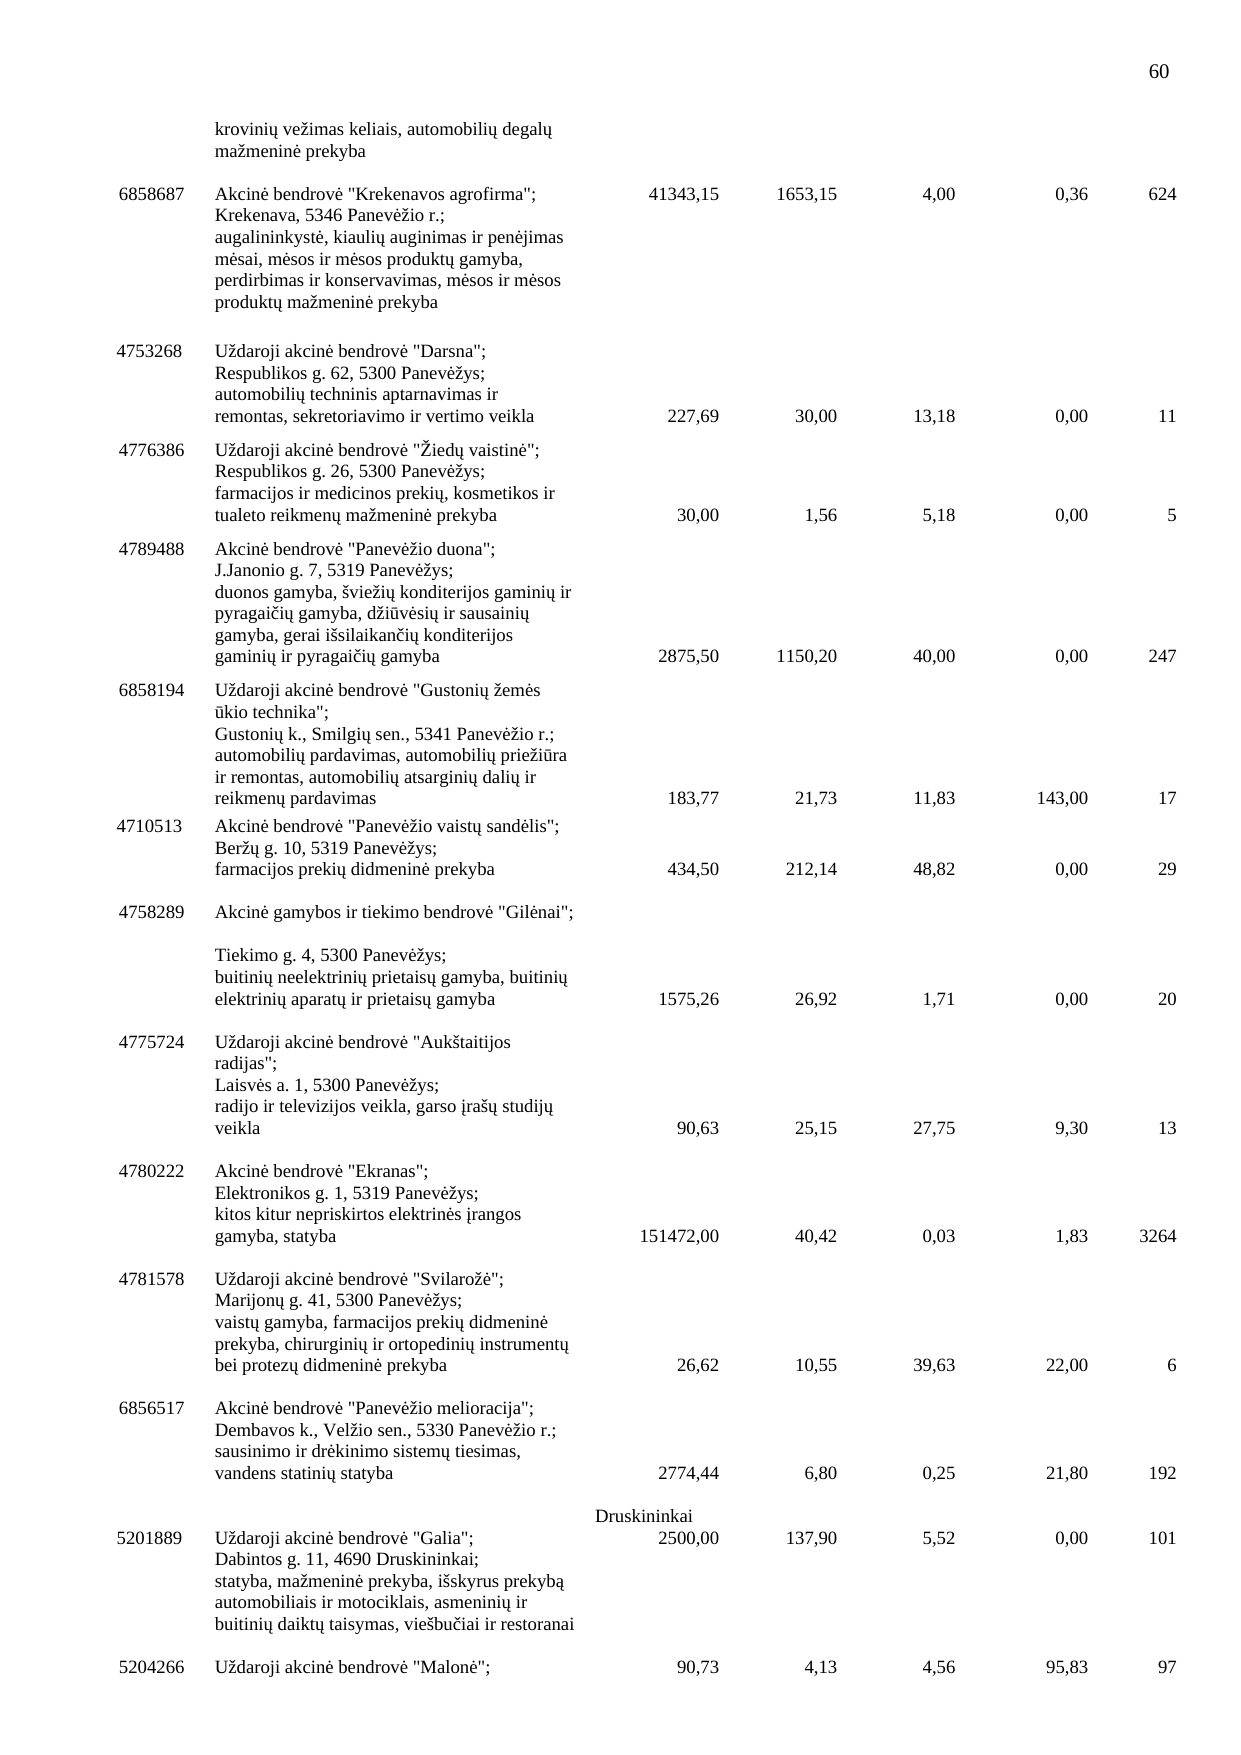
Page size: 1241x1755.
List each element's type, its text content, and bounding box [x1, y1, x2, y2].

table_cell 4781578 [100, 1268, 203, 1397]
table_cell 13,18 [853, 334, 971, 432]
table_cell 4,56 [853, 1656, 971, 1677]
table_cell Akcinė bendrovė "Krekenavos agrofirma"; Krekenava, 5346 Panevėžio r.; augalininkystė, kiaulių auginimas ir penėjimas mėsai, mėsos ir mėsos produktų gamyba, perdirbimas ir konservavimas, mėsos ir mėsos produktų mažmeninė prekyba [203, 183, 587, 334]
table_cell 3264 [1104, 1160, 1192, 1268]
table_cell 40,42 [735, 1160, 853, 1268]
table_cell 4,13 [735, 1656, 853, 1677]
table_cell 90,73 [587, 1656, 735, 1677]
table_cell 29 [1104, 815, 1192, 901]
table_cell 192 [1104, 1397, 1192, 1505]
table_cell 183,77 [587, 673, 735, 815]
table_cell 6,80 [735, 1397, 853, 1505]
table_cell 5204266 [100, 1656, 203, 1677]
table_cell 227,69 [587, 334, 735, 432]
table_cell 0,00 [971, 1527, 1104, 1656]
table_cell Uždaroji akcinė bendrovė "Darsna"; Respublikos g. 62, 5300 Panevėžys; automobilių techninis aptarnavimas ir remontas, sekretoriavimo ir vertimo veikla [203, 334, 587, 432]
table_cell 151472,00 [587, 1160, 735, 1268]
table_cell 26,62 [587, 1268, 735, 1397]
table_cell 13 [1104, 1031, 1192, 1160]
table_cell Uždaroji akcinė bendrovė "Aukštaitijos radijas"; Laisvės a. 1, 5300 Panevėžys; radijo ir televizijos veikla, garso įrašų studijų veikla [203, 1031, 587, 1160]
table_cell 1575,26 [587, 901, 735, 1031]
table_cell 27,75 [853, 1031, 971, 1160]
table_cell 4789488 [100, 531, 203, 673]
table_cell 0,00 [971, 433, 1104, 531]
table_cell 0,00 [971, 901, 1104, 1031]
table_cell 143,00 [971, 673, 1104, 815]
table_cell [1104, 118, 1192, 183]
table_cell 9,30 [971, 1031, 1104, 1160]
table_cell 30,00 [735, 334, 853, 432]
table_cell 4775724 [100, 1031, 203, 1160]
table_cell 212,14 [735, 815, 853, 901]
table_cell 4780222 [100, 1160, 203, 1268]
table_cell 11,83 [853, 673, 971, 815]
table_cell 2774,44 [587, 1397, 735, 1505]
table_cell Uždaroji akcinė bendrovė "Malonė"; [203, 1656, 587, 1677]
table_cell 4,00 [853, 183, 971, 334]
table_cell Akcinė bendrovė "Ekranas"; Elektronikos g. 1, 5319 Panevėžys; kitos kitur nepriskirtos elektrinės įrangos gamyba, statyba [203, 1160, 587, 1268]
table_cell 4758289 [100, 901, 203, 1031]
table_cell Akcinė gamybos ir tiekimo bendrovė "Gilėnai"; Tiekimo g. 4, 5300 Panevėžys; buitinių neelektrinių prietaisų gamyba, buitinių elektrinių aparatų ir prietaisų gamyba [203, 901, 587, 1031]
table_cell Uždaroji akcinė bendrovė "Galia"; Dabintos g. 11, 4690 Druskininkai; statyba, mažmeninė prekyba, išskyrus prekybą automobiliais ir motociklais, asmeninių ir buitinių daiktų taisymas, viešbučiai ir restoranai [203, 1527, 587, 1656]
table_cell 48,82 [853, 815, 971, 901]
table_cell 247 [1104, 531, 1192, 673]
table_cell 17 [1104, 673, 1192, 815]
table_cell krovinių vežimas keliais, automobilių degalų mažmeninė prekyba [203, 118, 587, 183]
table_cell 0,36 [971, 183, 1104, 334]
table_cell 4776386 [100, 433, 203, 531]
table_cell 0,00 [971, 815, 1104, 901]
table_cell 0,25 [853, 1397, 971, 1505]
table_cell Akcinė bendrovė "Panevėžio duona"; J.Janonio g. 7, 5319 Panevėžys; duonos gamyba, šviežių konditerijos gaminių ir pyragaičių gamyba, džiūvėsių ir sausainių gamyba, gerai išsilaikančių konditerijos gaminių ir pyragaičių gamyba [203, 531, 587, 673]
table_cell 5201889 [100, 1527, 203, 1656]
table_cell 20 [1104, 901, 1192, 1031]
table_cell 1,56 [735, 433, 853, 531]
table_cell 624 [1104, 183, 1192, 334]
table_cell 11 [1104, 334, 1192, 432]
table_cell 25,15 [735, 1031, 853, 1160]
table_cell [853, 118, 971, 183]
table_cell 26,92 [735, 901, 853, 1031]
table_cell 22,00 [971, 1268, 1104, 1397]
table_cell 0,03 [853, 1160, 971, 1268]
table_cell 90,63 [587, 1031, 735, 1160]
table_cell 21,80 [971, 1397, 1104, 1505]
table_cell 40,00 [853, 531, 971, 673]
table_cell 39,63 [853, 1268, 971, 1397]
table_cell Uždaroji akcinė bendrovė "Gustonių žemės ūkio technika"; Gustonių k., Smilgių sen., 5341 Panevėžio r.; automobilių pardavimas, automobilių priežiūra ir remontas, automobilių atsarginių dalių ir reikmenų pardavimas [203, 673, 587, 815]
table_cell 434,50 [587, 815, 735, 901]
table_cell Akcinė bendrovė "Panevėžio melioracija"; Dembavos k., Velžio sen., 5330 Panevėžio r.; sausinimo ir drėkinimo sistemų tiesimas, vandens statinių statyba [203, 1397, 587, 1505]
table_cell 6858687 [100, 183, 203, 334]
table_cell 2875,50 [587, 531, 735, 673]
table_cell [735, 118, 853, 183]
table_cell 0,00 [971, 334, 1104, 432]
table_cell 1,71 [853, 901, 971, 1031]
table_cell Uždaroji akcinė bendrovė "Svilarožė"; Marijonų g. 41, 5300 Panevėžys; vaistų gamyba, farmacijos prekių didmeninė prekyba, chirurginių ir ortopedinių instrumentų bei protezų didmeninė prekyba [203, 1268, 587, 1397]
table_cell [587, 118, 735, 183]
table_cell Uždaroji akcinė bendrovė "Žiedų vaistinė"; Respublikos g. 26, 5300 Panevėžys; farmacijos ir medicinos prekių, kosmetikos ir tualeto reikmenų mažmeninė prekyba [203, 433, 587, 531]
table_cell 2500,00 [587, 1527, 735, 1656]
table_cell 95,83 [971, 1656, 1104, 1677]
table_cell 137,90 [735, 1527, 853, 1656]
table_cell 5,52 [853, 1527, 971, 1656]
table_cell [100, 118, 203, 183]
table_cell 6858194 [100, 673, 203, 815]
table_cell 30,00 [587, 433, 735, 531]
table_cell 1150,20 [735, 531, 853, 673]
table_cell 5 [1104, 433, 1192, 531]
table_cell Akcinė bendrovė "Panevėžio vaistų sandėlis"; Beržų g. 10, 5319 Panevėžys; farmacijos prekių didmeninė prekyba [203, 815, 587, 901]
table_cell 97 [1104, 1656, 1192, 1677]
table_cell 41343,15 [587, 183, 735, 334]
table_cell 6856517 [100, 1397, 203, 1505]
table_cell Druskininkai [100, 1505, 1192, 1527]
table_cell 21,73 [735, 673, 853, 815]
table_cell 6 [1104, 1268, 1192, 1397]
table_cell 5,18 [853, 433, 971, 531]
table_cell 0,00 [971, 531, 1104, 673]
table_cell 10,55 [735, 1268, 853, 1397]
table_cell 4753268 [100, 334, 203, 432]
table_cell 1653,15 [735, 183, 853, 334]
table_cell [971, 118, 1104, 183]
table_cell 1,83 [971, 1160, 1104, 1268]
table_cell 4710513 [100, 815, 203, 901]
table_cell 101 [1104, 1527, 1192, 1656]
